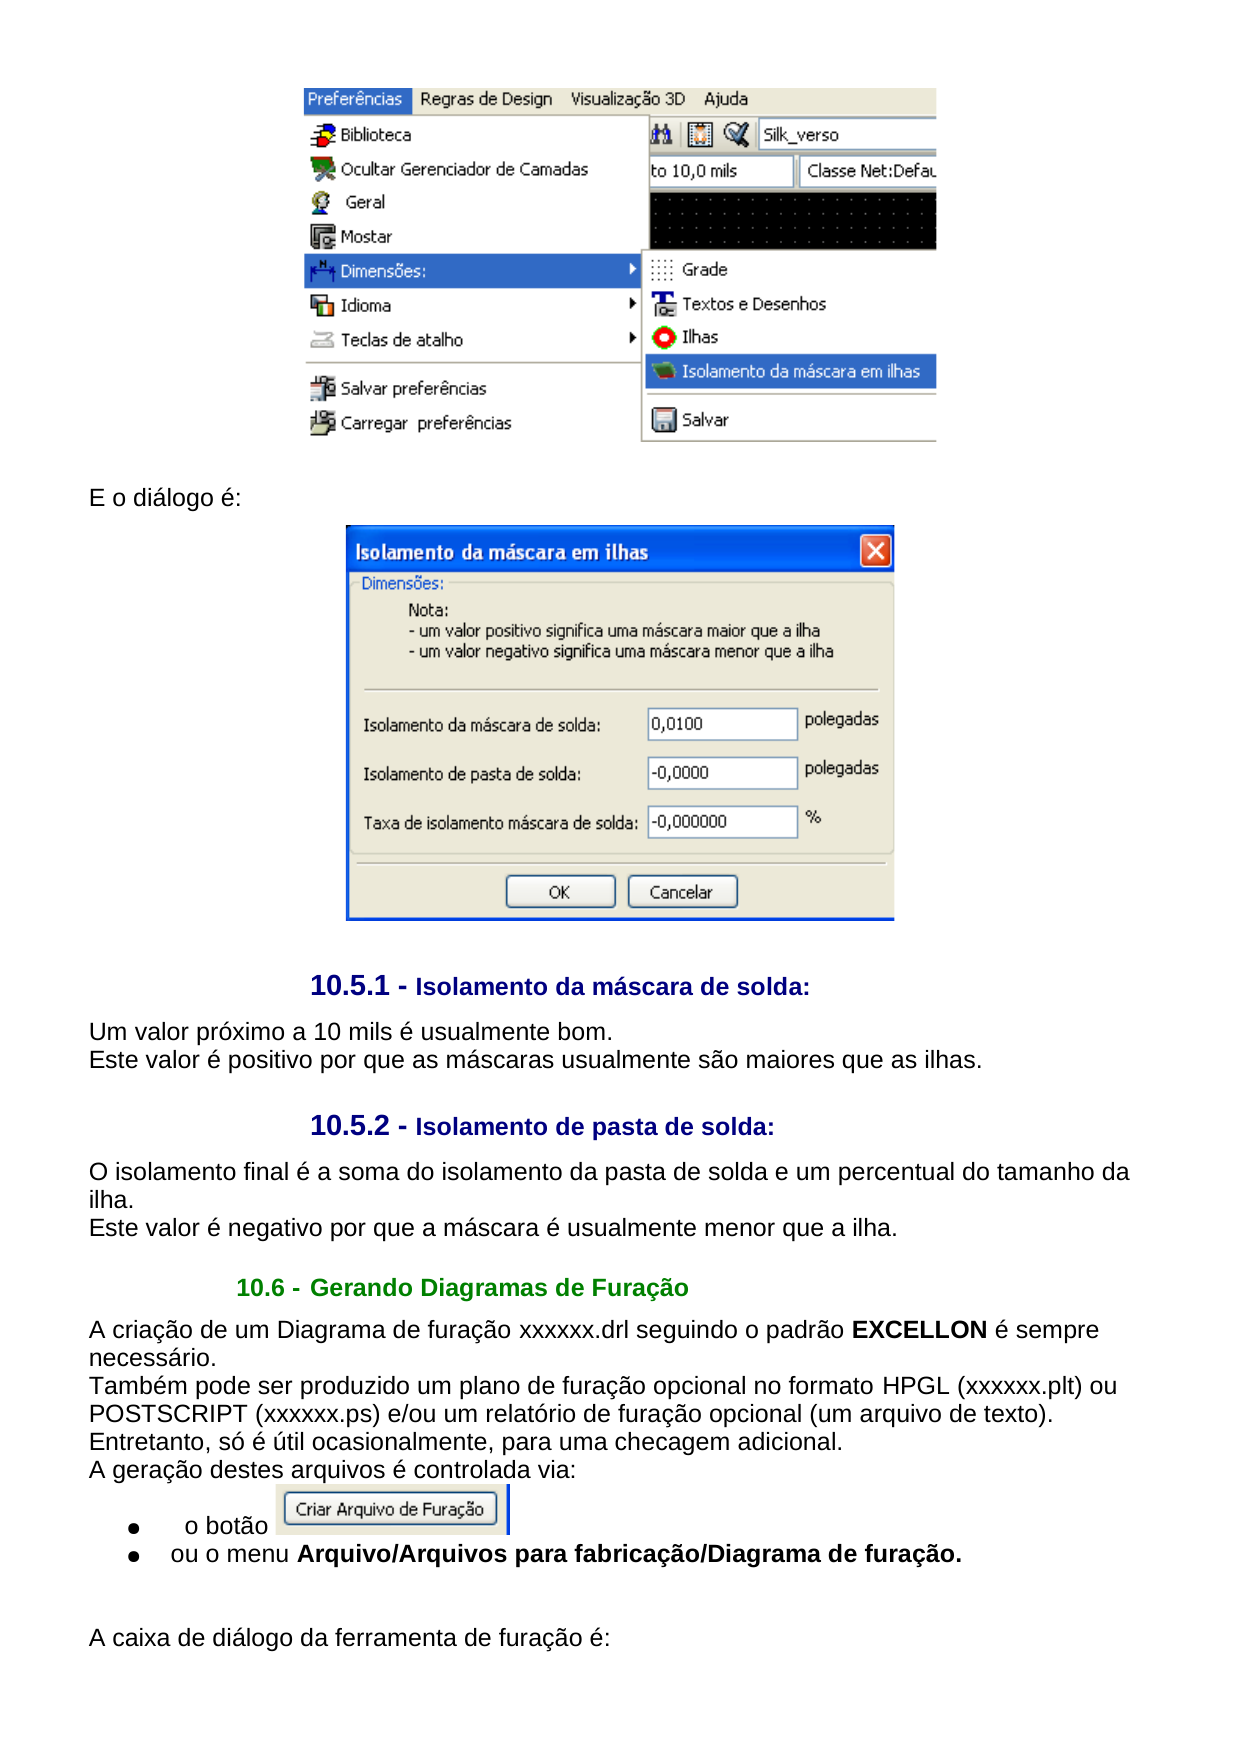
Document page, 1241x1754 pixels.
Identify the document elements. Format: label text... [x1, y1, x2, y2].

text Este valor é positivo por que as máscaras usualmente são maiores que as ilhas. [88, 1046, 1152, 1074]
text O isolamento final é a soma do isolamento da pasta de solda e um percentual do tamanho da ilha. [88, 1158, 1152, 1214]
subtitle Isolamento da máscara de solda: [236, 969, 1152, 1002]
text A geração destes arquivos é controlada via: [88, 1456, 1152, 1484]
subtitle Isolamento de pasta de solda: [236, 1109, 1152, 1141]
subtitle Gerando Diagramas de Furação [162, 1274, 1152, 1302]
list o botão [126, 1484, 1152, 1540]
text A criação de um Diagrama de furação xxxxxx.drl seguindo o padrão EXCELLON é sempre necessário. [88, 1316, 1152, 1372]
text E o diálogo é: [88, 483, 1152, 511]
text Um valor próximo a 10 mils é usualmente bom. [88, 1018, 1152, 1046]
text Este valor é negativo por que a máscara é usualmente menor que a ilha. [88, 1214, 1152, 1242]
text Também pode ser produzido um plano de furação opcional no formato HPGL (xxxxxx.plt) ou POSTSCRIPT (xxxxxx.ps) e/ou um relatório de furação opcional (um arquivo de texto). Entretanto, só é útil ocasionalmente, para uma checagem adicional. [88, 1372, 1152, 1456]
picture [275, 1484, 510, 1535]
picture [303, 88, 937, 442]
text A caixa de diálogo da ferramenta de furação é: [88, 1624, 1152, 1652]
picture [345, 525, 895, 921]
list ou o menu Arquivo/Arquivos para fabricação/Diagrama de furação. [126, 1540, 1152, 1568]
